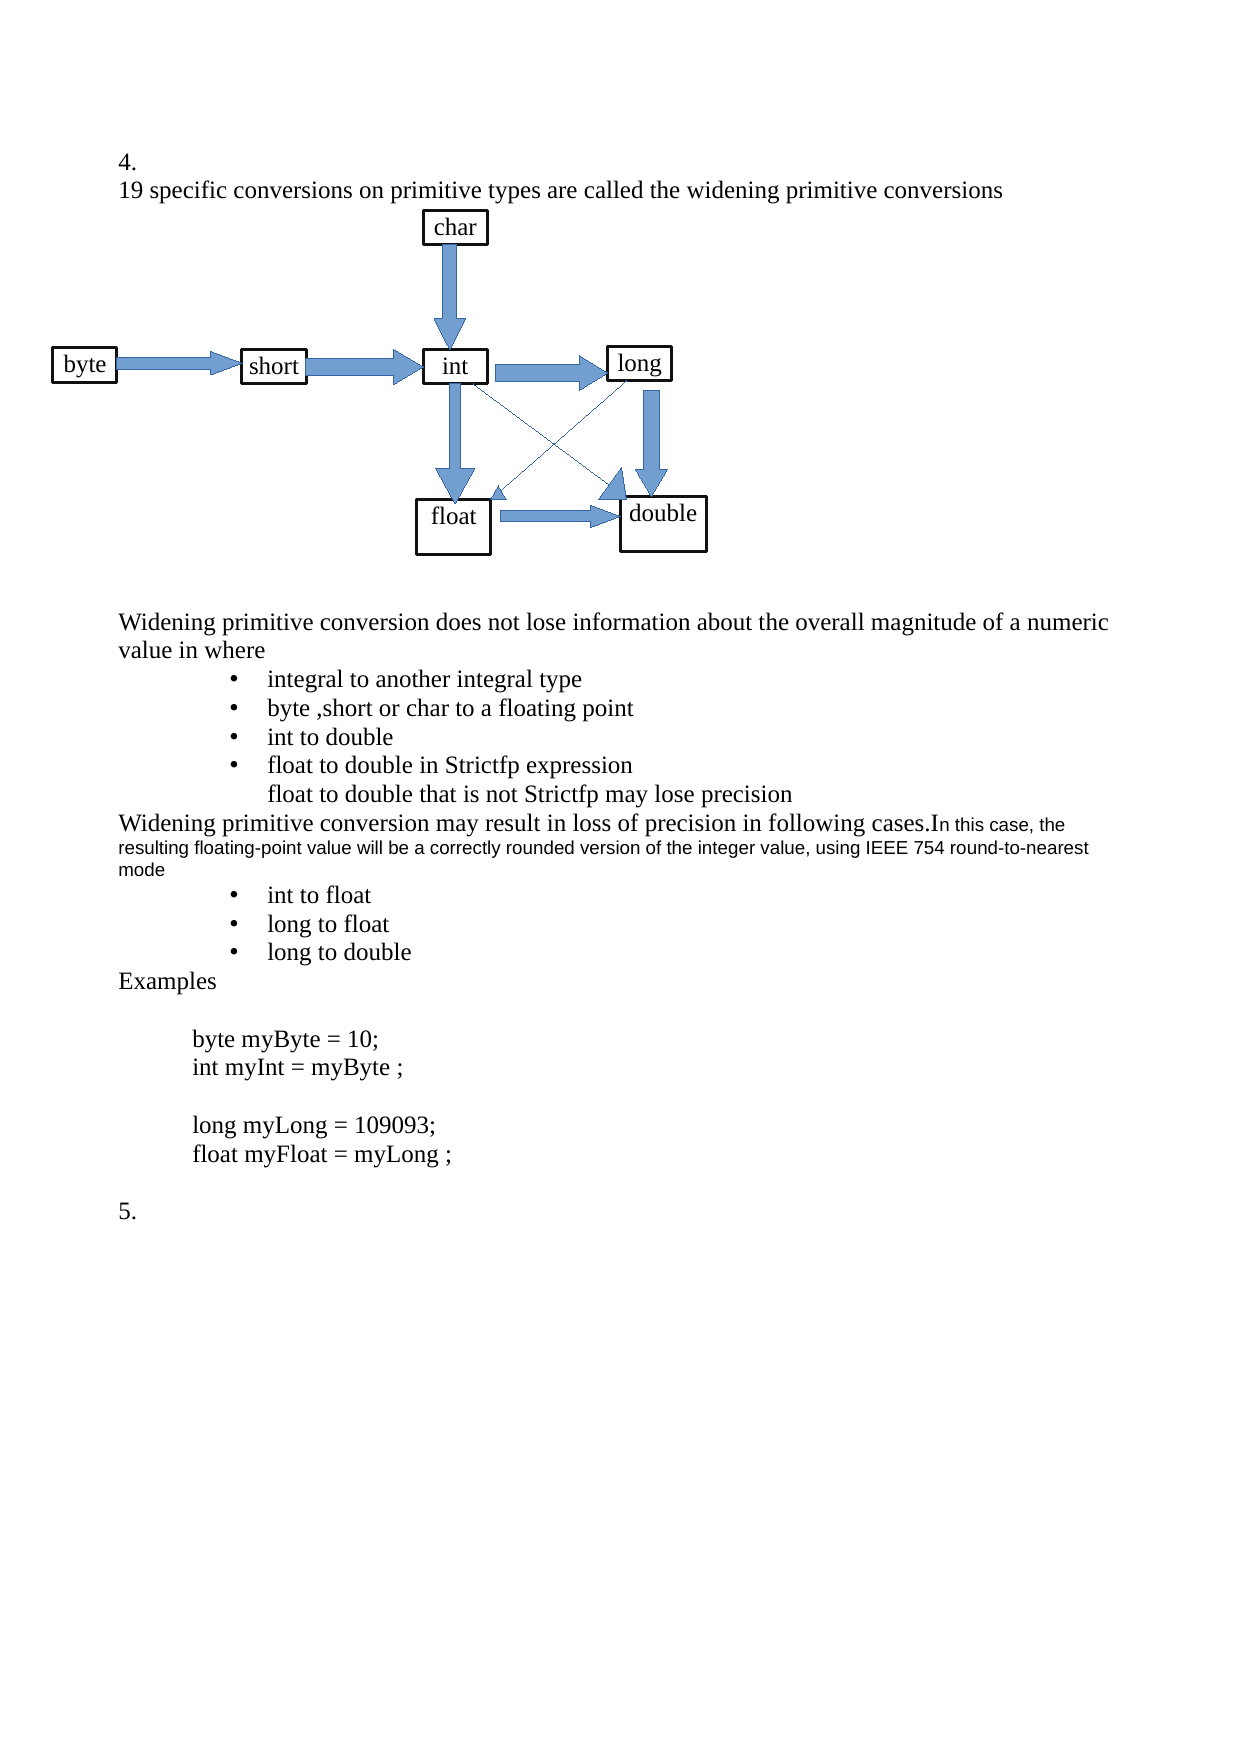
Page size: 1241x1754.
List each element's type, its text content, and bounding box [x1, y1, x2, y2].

list long to double [229, 937, 1122, 966]
text byte myByte = 10; [118, 1024, 1122, 1052]
list long to float [229, 909, 1122, 937]
text int myInt = myByte ; [118, 1052, 1122, 1081]
list int to float [229, 880, 1122, 909]
list float to double that is not Strictfp may lose precision [229, 779, 1122, 808]
text Widening primitive conversion does not lose information about the overall magnitude of a numeric value in where [118, 607, 1122, 664]
list int to double [229, 722, 1122, 751]
list float to double in Strictfp expression [229, 751, 1122, 779]
text Widening primitive conversion may result in loss of precision in following cases.In this case, the resulting floating-point value will be a correctly rounded version of the integer value, using IEEE 754 round-to-nearest mode [118, 808, 1122, 880]
text long myLong = 109093; [118, 1110, 1122, 1139]
text 5. [118, 1196, 1122, 1225]
text Examples [118, 966, 1122, 995]
text float myFloat = myLong ; [118, 1139, 1122, 1167]
list byte ,short or char to a floating point [229, 693, 1122, 722]
text 19 specific conversions on primitive types are called the widening primitive conversions [118, 176, 1122, 233]
list integral to another integral type [229, 664, 1122, 693]
text 4. [118, 147, 1122, 176]
